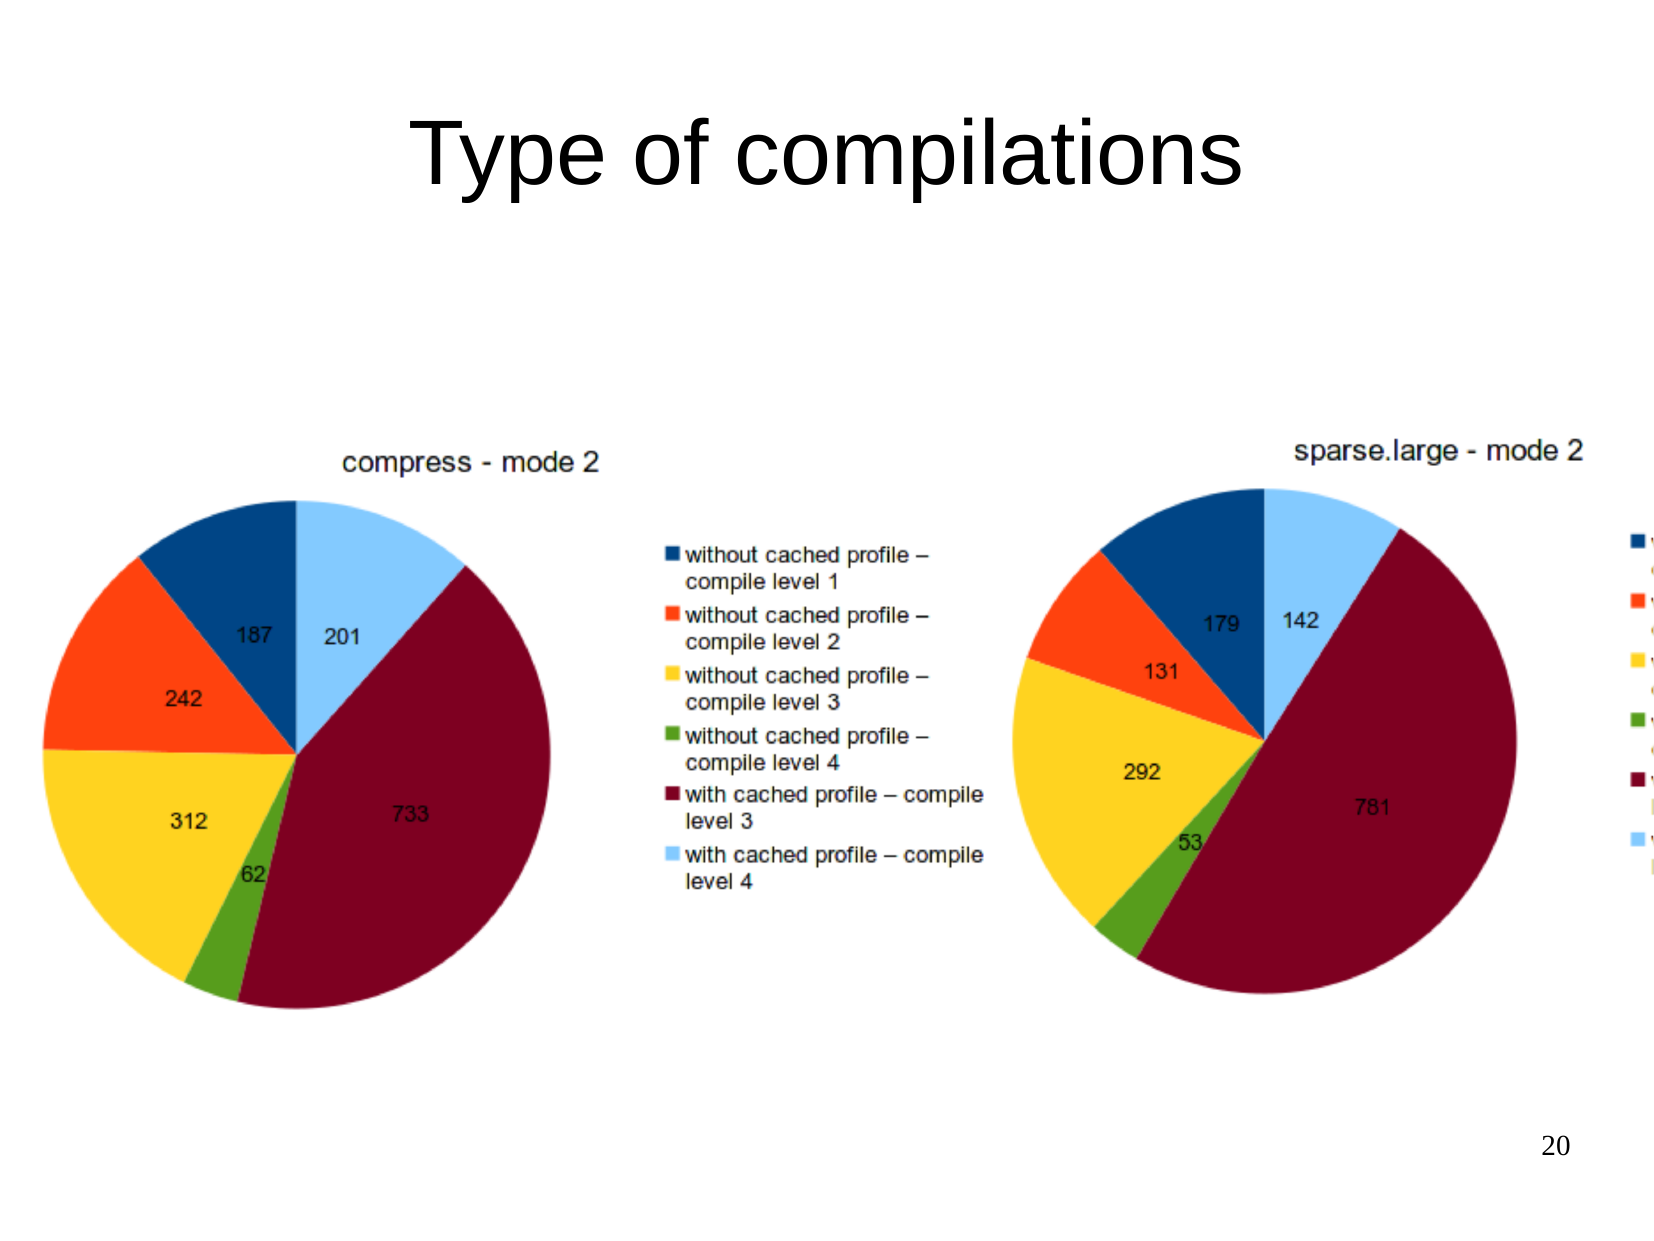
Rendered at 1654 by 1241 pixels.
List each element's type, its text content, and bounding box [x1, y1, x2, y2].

title Type of compilations [82, 49, 1571, 257]
picture [0, 403, 1654, 1021]
